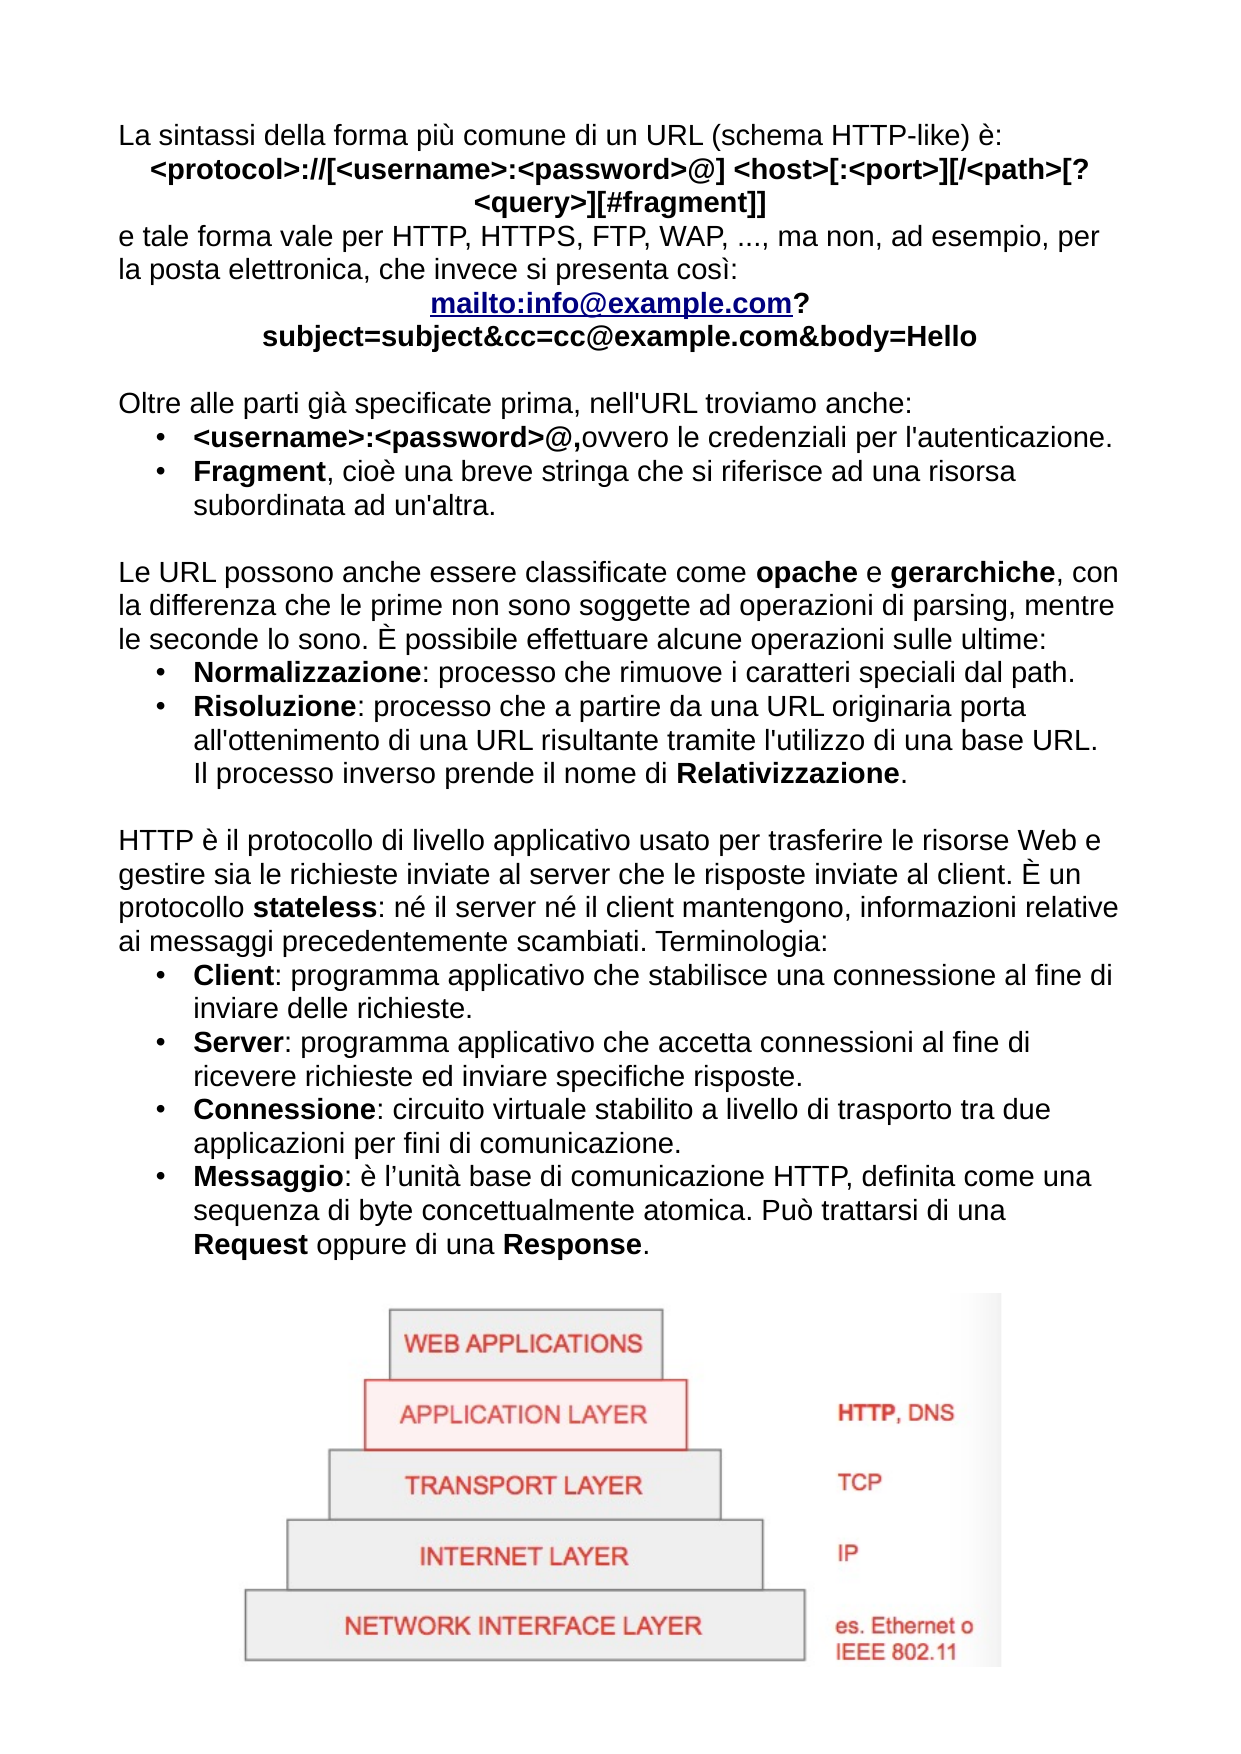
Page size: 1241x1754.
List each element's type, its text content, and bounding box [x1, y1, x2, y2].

list Connessione: circuito virtuale stabilito a livello di trasporto tra due applicazioni per fini di comunicazione. [156, 1092, 1122, 1159]
list Messaggio: è l’unità base di comunicazione HTTP, definita come una sequenza di byte concettualmente atomica. Può trattarsi di una Request oppure di una Response. [156, 1159, 1122, 1260]
list Normalizzazione: processo che rimuove i caratteri speciali dal path. [156, 655, 1122, 689]
text HTTP è il protocollo di livello applicativo usato per trasferire le risorse Web e gestire sia le richieste inviate al server che le risposte inviate al client. È un protocollo stateless: né il server né il client mantengono, informazioni relative ai messaggi precedentemente scambiati. Terminologia: [118, 823, 1122, 957]
list Server: programma applicativo che accetta connessioni al fine di ricevere richieste ed inviare specifiche risposte. [156, 1025, 1122, 1092]
text <protocol>://[<username>:<password>@] <host>[:<port>][/<path>[?<query>][#fragment]] [118, 152, 1122, 219]
picture [238, 1293, 1002, 1667]
list Fragment, cioè una breve stringa che si riferisce ad una risorsa subordinata ad un'altra. [156, 454, 1122, 521]
text subject=subject&cc=cc@example.com&body=Hello [118, 319, 1122, 353]
text Le URL possono anche essere classificate come opache e gerarchiche, con la differenza che le prime non sono soggette ad operazioni di parsing, mentre le seconde lo sono. È possibile effettuare alcune operazioni sulle ultime: [118, 554, 1122, 655]
text e tale forma vale per HTTP, HTTPS, FTP, WAP, ..., ma non, ad esempio, per la posta elettronica, che invece si presenta così: [118, 219, 1122, 286]
text mailto:info@example.com? [118, 286, 1122, 319]
list Client: programma applicativo che stabilisce una connessione al fine di inviare delle richieste. [156, 957, 1122, 1025]
text Oltre alle parti già specificate prima, nell'URL troviamo anche: [118, 386, 1122, 420]
list Risoluzione: processo che a partire da una URL originaria porta all'ottenimento di una URL risultante tramite l'utilizzo di una base URL. Il processo inverso prende il nome di Relativizzazione. [156, 689, 1122, 790]
text La sintassi della forma più comune di un URL (schema HTTP-like) è: [118, 118, 1122, 152]
list <username>:<password>@,ovvero le credenziali per l'autenticazione. [156, 420, 1122, 454]
